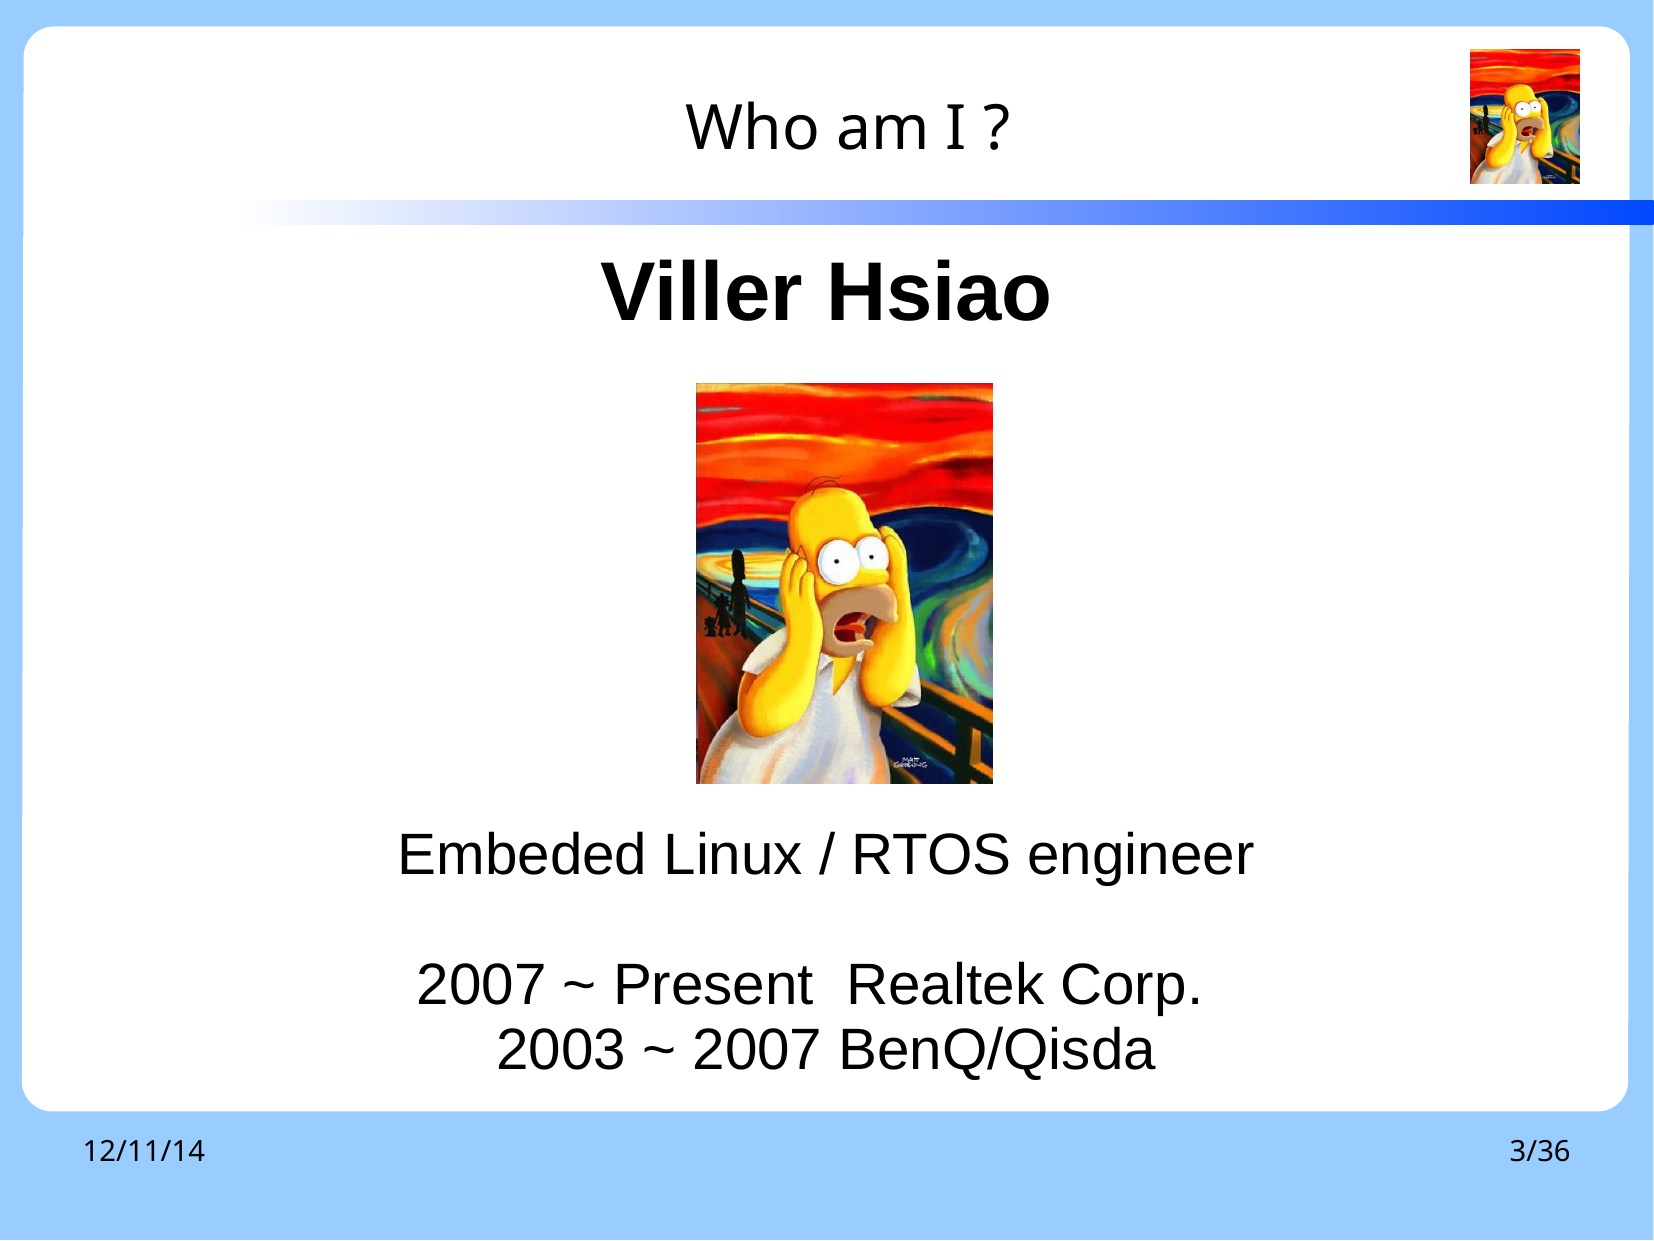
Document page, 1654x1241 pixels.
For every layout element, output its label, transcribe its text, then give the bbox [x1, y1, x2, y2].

subtitle Viller Hsiao Embeded Linux / RTOS engineer 2007 ~ Present Realtek Corp. 2003 ~ 2007 BenQ/Qisda [82, 244, 1571, 1212]
picture [1470, 49, 1580, 184]
picture [696, 383, 993, 784]
title Who am I ? [82, 49, 1371, 201]
